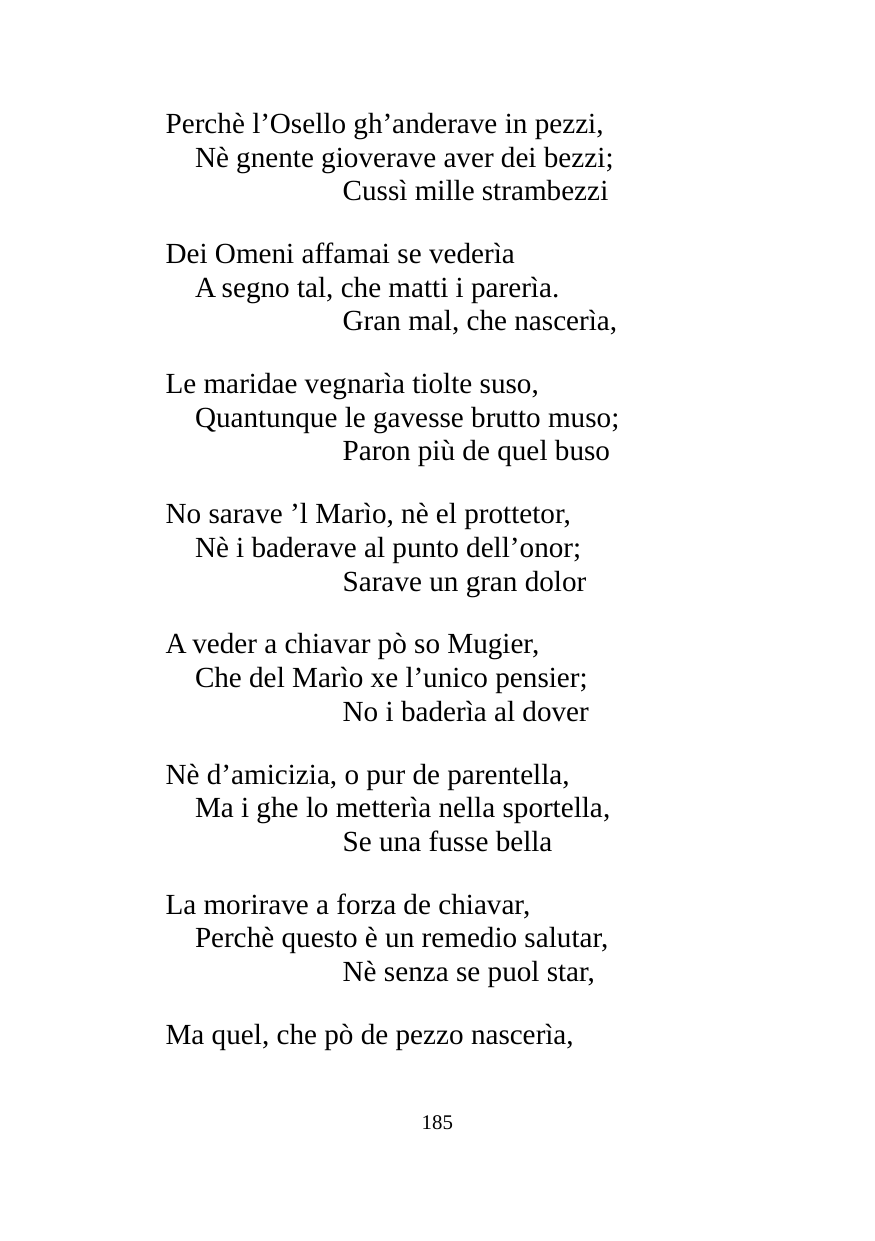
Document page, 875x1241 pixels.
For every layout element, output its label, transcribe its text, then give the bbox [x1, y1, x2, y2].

text A veder a chiavar pò so Mugier, Che del Marìo xe l’unico pensier; No i baderìa al dover [165, 627, 768, 727]
text No sarave ’l Marìo, nè el prottetor, Nè i baderave al punto dell’onor; Sarave un gran dolor [165, 497, 768, 597]
text Ma quel, che pò de pezzo nascerìa, [165, 1017, 768, 1051]
text Dei Omeni affamai se vederìa A segno tal, che matti i parerìa. Gran mal, che nascerìa, [165, 236, 768, 337]
text Perchè l’Osello gh’anderave in pezzi, Nè gnente gioverave aver dei bezzi; Cussì mille strambezzi [165, 106, 768, 207]
text La morirave a forza de chiavar, Perchè questo è un remedio salutar, Nè senza se puol star, [165, 887, 768, 987]
text Le maridae vegnarìa tiolte suso, Quantunque le gavesse brutto muso; Paron più de quel buso [165, 366, 768, 467]
text Nè d’amicizia, o pur de parentella, Ma i ghe lo metterìa nella sportella, Se una fusse bella [165, 757, 768, 857]
